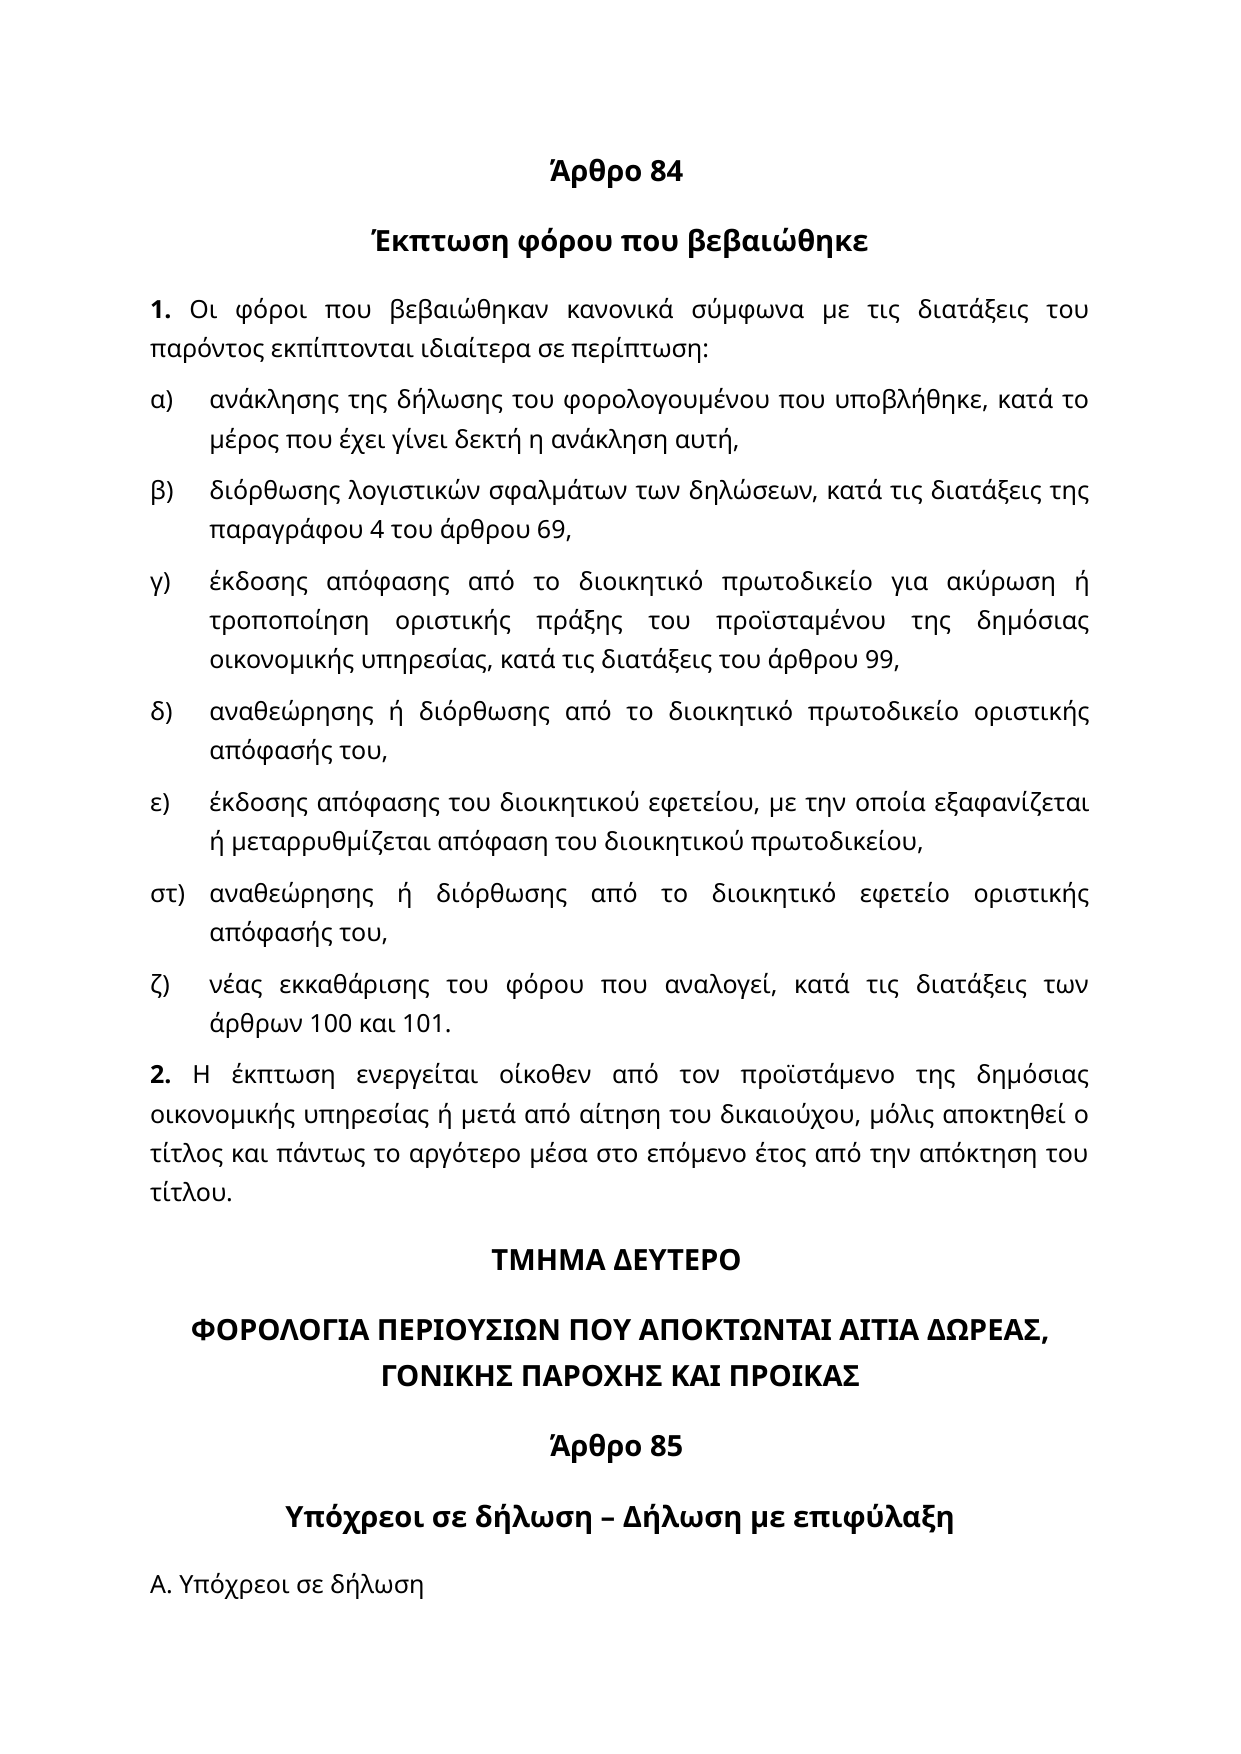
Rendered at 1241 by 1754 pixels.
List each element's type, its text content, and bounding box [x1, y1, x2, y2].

list στ) αναθεώρησης ή διόρθωσης από το διοικητικό εφετείο οριστικής απόφασής του, [150, 875, 1090, 949]
subtitle ΦΟΡΟΛΟΓΙΑ ΠΕΡΙΟΥΣΙΩΝ ΠΟΥ ΑΠΟΚΤΩΝΤΑΙ ΑΙΤΙΑ ΔΩΡΕΑΣ, ΓΟΝΙΚΗΣ ΠΑΡΟΧΗΣ ΚΑΙ ΠΡΟΙΚΑΣ [150, 1309, 1090, 1395]
subtitle Υπόχρεοι σε δήλωση – Δήλωση με επιφύλαξη [150, 1496, 1090, 1536]
subtitle Έκπτωση φόρου που βεβαιώθηκε [150, 221, 1090, 260]
list β) διόρθωσης λογιστικών σφαλμάτων των δηλώσεων, κατά τις διατάξεις της παραγράφου 4 του άρθρου 69, [150, 473, 1090, 546]
list δ) αναθεώρησης ή διόρθωσης από το διοικητικό πρωτοδικείο οριστικής απόφασής του, [150, 694, 1090, 767]
list ε) έκδοσης απόφασης του διοικητικού εφετείου, με την οποία εξαφανίζεται ή μεταρρυθμίζεται απόφαση του διοικητικού πρωτοδικείου, [150, 784, 1090, 858]
text Α. Υπόχρεοι σε δήλωση [150, 1567, 1090, 1601]
list ζ) νέας εκκαθάρισης του φόρου που αναλογεί, κατά τις διατάξεις των άρθρων 100 και 101. [150, 966, 1090, 1039]
subtitle ΤΜΗΜΑ ΔΕΥΤΕΡΟ [150, 1239, 1090, 1278]
text 2. Η έκπτωση ενεργείται οίκοθεν από τον προϊστάμενο της δημόσιας οικονομικής υπηρεσίας ή μετά από αίτηση του δικαιούχου, μόλις αποκτηθεί ο τίτλος και πάντως το αργότερο μέσα στο επόμενο έτος από την απόκτηση του τίτλου. [150, 1057, 1090, 1209]
list γ) έκδοσης απόφασης από το διοικητικό πρωτοδικείο για ακύρωση ή τροποποίηση οριστικής πράξης του προϊσταμένου της δημόσιας οικονομικής υπηρεσίας, κατά τις διατάξεις του άρθρου 99, [150, 564, 1090, 676]
subtitle Άρθρο 85 [150, 1426, 1090, 1465]
text 1. Οι φόροι που βεβαιώθηκαν κανονικά σύμφωνα με τις διατάξεις του παρόντος εκπίπτονται ιδιαίτερα σε περίπτωση: [150, 291, 1090, 364]
list α) ανάκλησης της δήλωσης του φορολογουμένου που υποβλήθηκε, κατά το μέρος που έχει γίνει δεκτή η ανάκληση αυτή, [150, 382, 1090, 455]
subtitle Άρθρο 84 [150, 150, 1090, 190]
